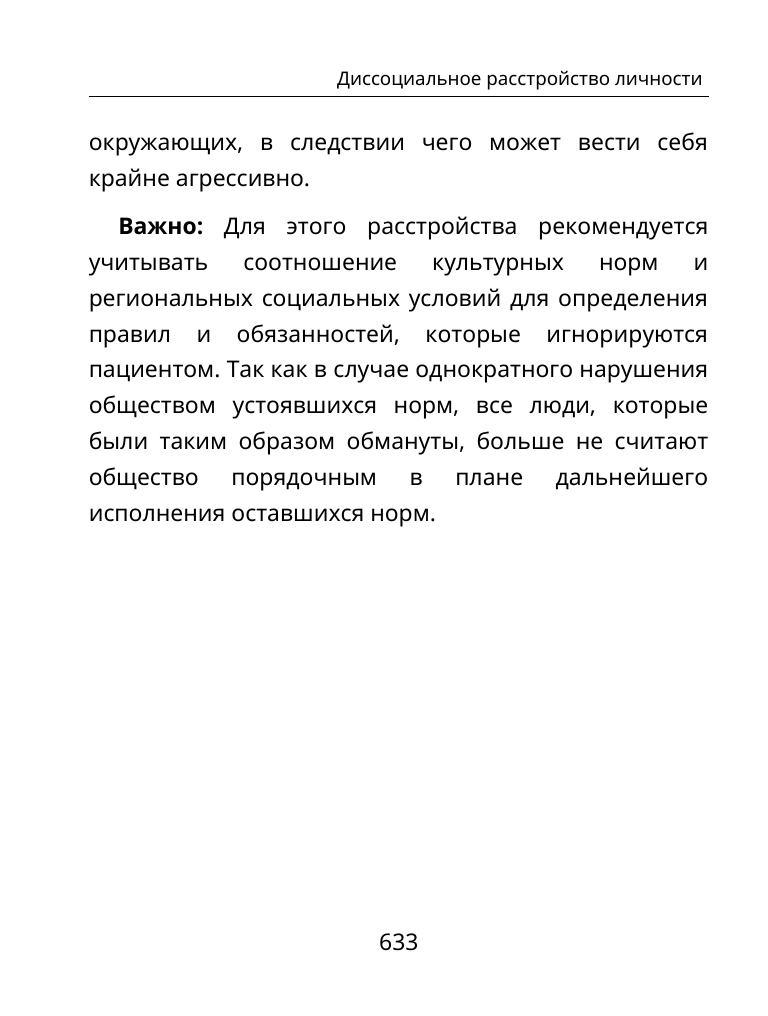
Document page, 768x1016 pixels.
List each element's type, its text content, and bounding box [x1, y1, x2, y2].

text окружающих, в следствии чего может вести себя крайне агрессивно. [88, 126, 709, 193]
text Важно: Для этого расстройства рекомендуется учитывать соотношение культурных норм и региональных социальных условий для определения правил и обязанностей, которые игнорируются пациентом. Так как в случае однократного нарушения обществом устоявшихся норм, все люди, которые были таким образом обмануты, больше не считают общество порядочным в плане дальнейшего исполнения оставшихся норм. [88, 210, 709, 528]
